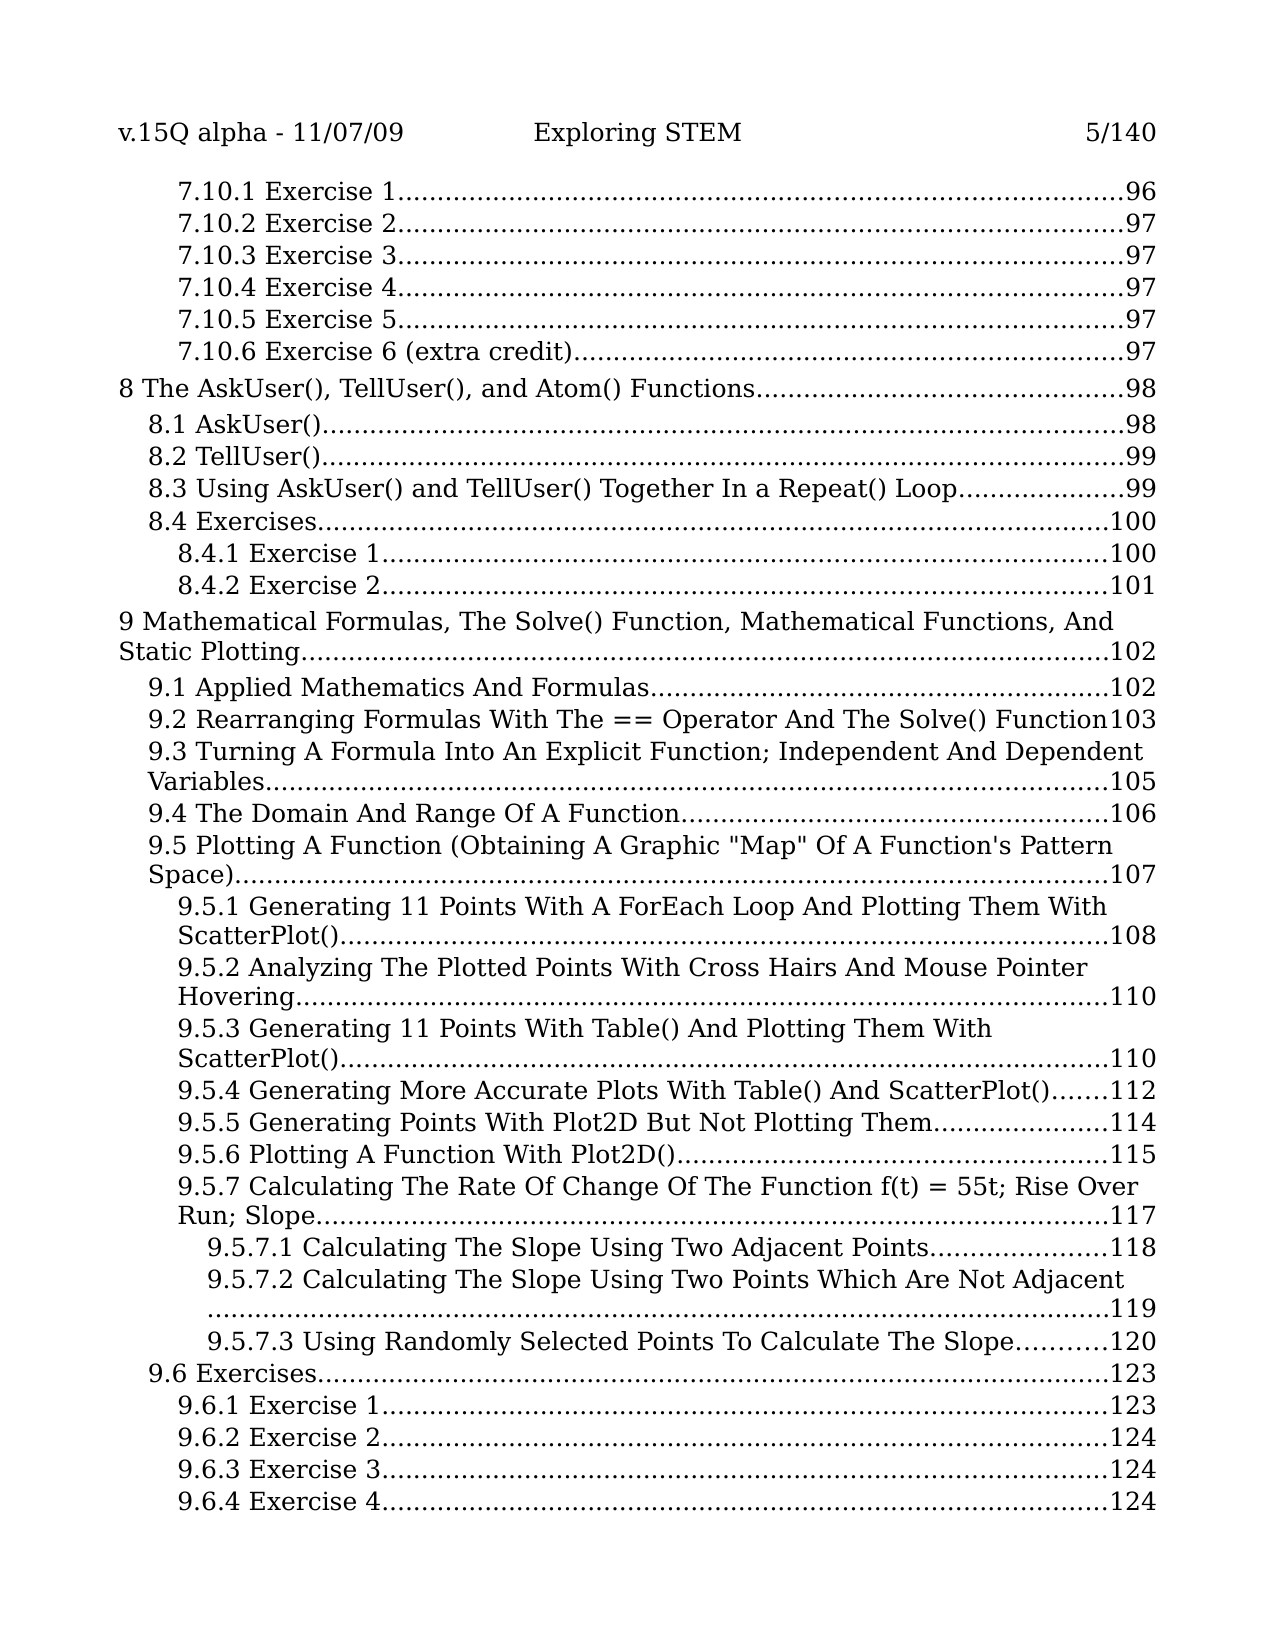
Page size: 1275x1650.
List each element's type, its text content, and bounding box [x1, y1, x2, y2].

text 9.5.1 Generating 11 Points With A ForEach Loop And Plotting Them With ScatterPlot() 108 [177, 892, 1157, 951]
text 9.6.3 Exercise 3 124 [177, 1455, 1157, 1484]
text 9.5.7.1 Calculating The Slope Using Two Adjacent Points 118 [207, 1233, 1157, 1263]
text 9 Mathematical Formulas, The Solve() Function, Mathematical Functions, And Static Plotting 102 [118, 608, 1157, 666]
text 9.3 Turning A Formula Into An Explicit Function; Independent And Dependent Variables 105 [148, 738, 1157, 796]
text 9.1 Applied Mathematics And Formulas 102 [148, 673, 1157, 703]
text 9.5.5 Generating Points With Plot2D But Not Plotting Them 114 [177, 1108, 1157, 1137]
text 7.10.2 Exercise 2 97 [177, 209, 1157, 238]
text 9.6 Exercises 123 [148, 1359, 1157, 1388]
text 7.10.4 Exercise 4 97 [177, 273, 1157, 302]
text 9.5.4 Generating More Accurate Plots With Table() And ScatterPlot() 112 [177, 1076, 1157, 1105]
text 7.10.3 Exercise 3 97 [177, 241, 1157, 270]
text 9.5.7 Calculating The Rate Of Change Of The Function f(t) = 55t; Rise Over Run; Slope 117 [177, 1172, 1157, 1231]
text 8.4.2 Exercise 2 101 [177, 571, 1157, 600]
text 8.4 Exercises 100 [148, 507, 1157, 536]
text 9.5 Plotting A Function (Obtaining A Graphic "Map" Of A Function's Pattern Space) 107 [148, 831, 1157, 889]
text 8.3 Using AskUser() and TellUser() Together In a Repeat() Loop 99 [148, 475, 1157, 504]
text 8.1 AskUser() 98 [148, 411, 1157, 440]
text 9.5.3 Generating 11 Points With Table() And Plotting Them With ScatterPlot() 110 [177, 1015, 1157, 1073]
text 8.4.1 Exercise 1 100 [177, 539, 1157, 568]
text 9.5.2 Analyzing The Plotted Points With Cross Hairs And Mouse Pointer Hovering 110 [177, 953, 1157, 1012]
text 9.4 The Domain And Range Of A Function 106 [148, 799, 1157, 828]
text 9.6.4 Exercise 4 124 [177, 1487, 1157, 1516]
text 8.2 TellUser() 99 [148, 443, 1157, 472]
text 9.5.6 Plotting A Function With Plot2D() 115 [177, 1140, 1157, 1169]
text 9.6.2 Exercise 2 124 [177, 1423, 1157, 1452]
text 9.6.1 Exercise 1 123 [177, 1391, 1157, 1420]
text 8 The AskUser(), TellUser(), and Atom() Functions 98 [118, 374, 1157, 403]
text 7.10.1 Exercise 1 96 [177, 177, 1157, 206]
text 7.10.5 Exercise 5 97 [177, 305, 1157, 334]
text 7.10.6 Exercise 6 (extra credit) 97 [177, 337, 1157, 366]
text 9.5.7.3 Using Randomly Selected Points To Calculate The Slope 120 [207, 1327, 1157, 1356]
text 9.5.7.2 Calculating The Slope Using Two Points Which Are Not Adjacent 119 [207, 1266, 1157, 1324]
text 9.2 Rearranging Formulas With The == Operator And The Solve() Function 103 [148, 706, 1157, 735]
